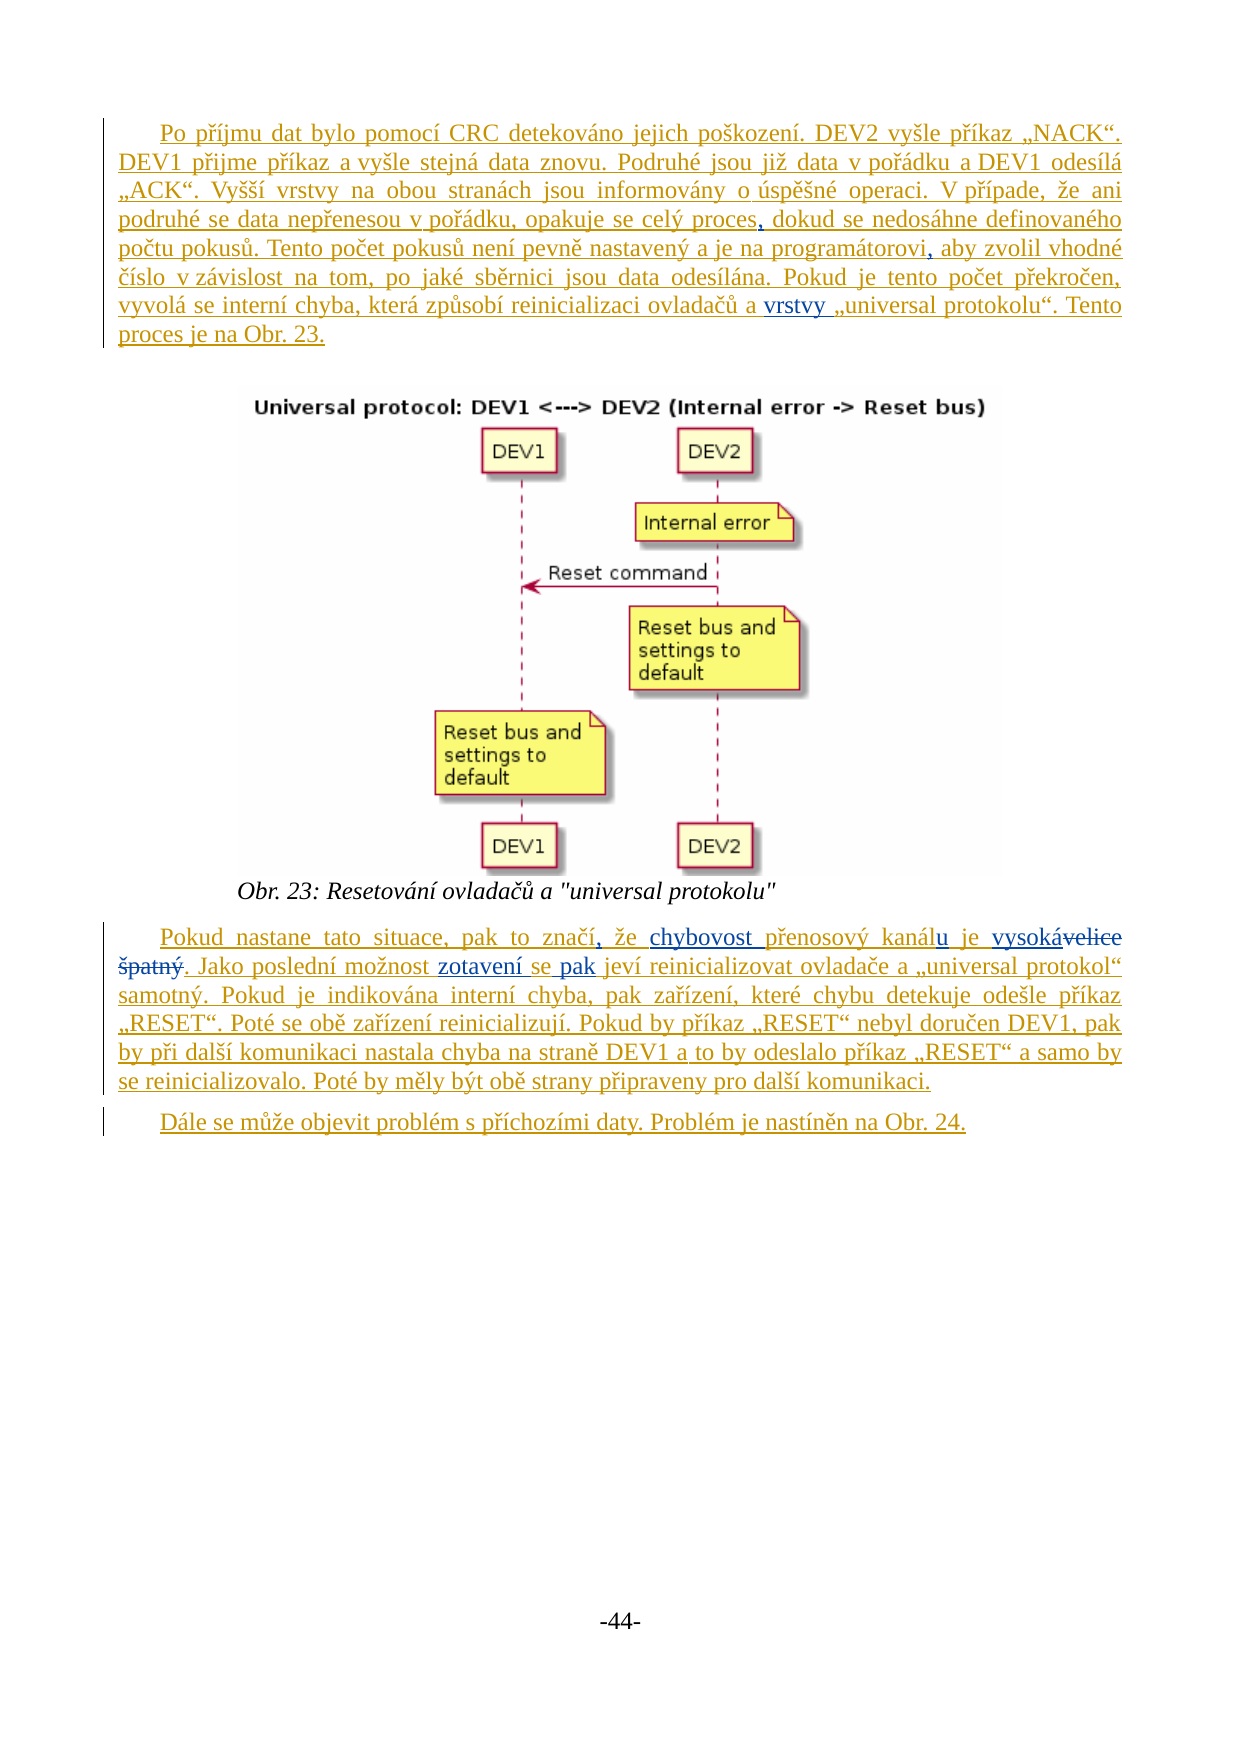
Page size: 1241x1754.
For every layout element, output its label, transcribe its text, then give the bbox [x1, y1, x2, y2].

text Obr. 23: Resetování ovladačů a "universal protokolu" [237, 876, 1003, 904]
text by při další komunikaci nastala chyba na straně DEV1 a to by odeslalo příkaz „RESET“ a samo by [118, 1035, 1122, 1062]
text Pokud nastane tato situace, pak to značí, že chybovost přenosový kanálu je vysoká. Jako poslední možnost zotavení se pak jeví reinicializovat ovladače a „universal protokol“ samotný. Pokud je indikována interní chyba, pak zařízení, které chybu detekuje odešle příkaz [118, 361, 1122, 1005]
text se reinicializovalo. Poté by měly být obě strany připraveny pro další komunikaci. [118, 1063, 1122, 1095]
text Dále se může objevit problém s příchozími daty. Problém je nastíněn na Obr. 24. [118, 1107, 1122, 1136]
text Po příjmu dat bylo pomocí CRC detekováno jejich poškození. DEV2 vyšle příkaz „NACK“. DEV1 přijme příkaz a vyšle stejná data znovu. Podruhé jsou již data v pořádku a DEV1 odesílá [118, 118, 1122, 172]
picture [236, 385, 1004, 876]
text počtu pokusů. Tento počet pokusů není pevně nastavený a je na programátorovi, aby zvolil vhodné [118, 230, 1122, 258]
text „RESET“. Poté se obě zařízení reinicializují. Pokud by příkaz „RESET“ nebyl doručen DEV1, pak [118, 1006, 1122, 1033]
text proces je na Obr. 23. [118, 317, 1122, 348]
text podruhé se data nepřenesou v pořádku, opakuje se celý proces, dokud se nedosáhne definovaného [118, 202, 1122, 229]
text „ACK“. Vyšší vrstvy na obou stranách jsou informovány o úspěšné operaci. V případe, že ani [118, 173, 1122, 201]
text číslo v závislost na tom, po jaké sběrnici jsou data odesílána. Pokud je tento počet překročen, vyvolá se interní chyba, která způsobí reinicializaci ovladačů a vrstvy „universal protokolu“. Tento [118, 259, 1122, 316]
